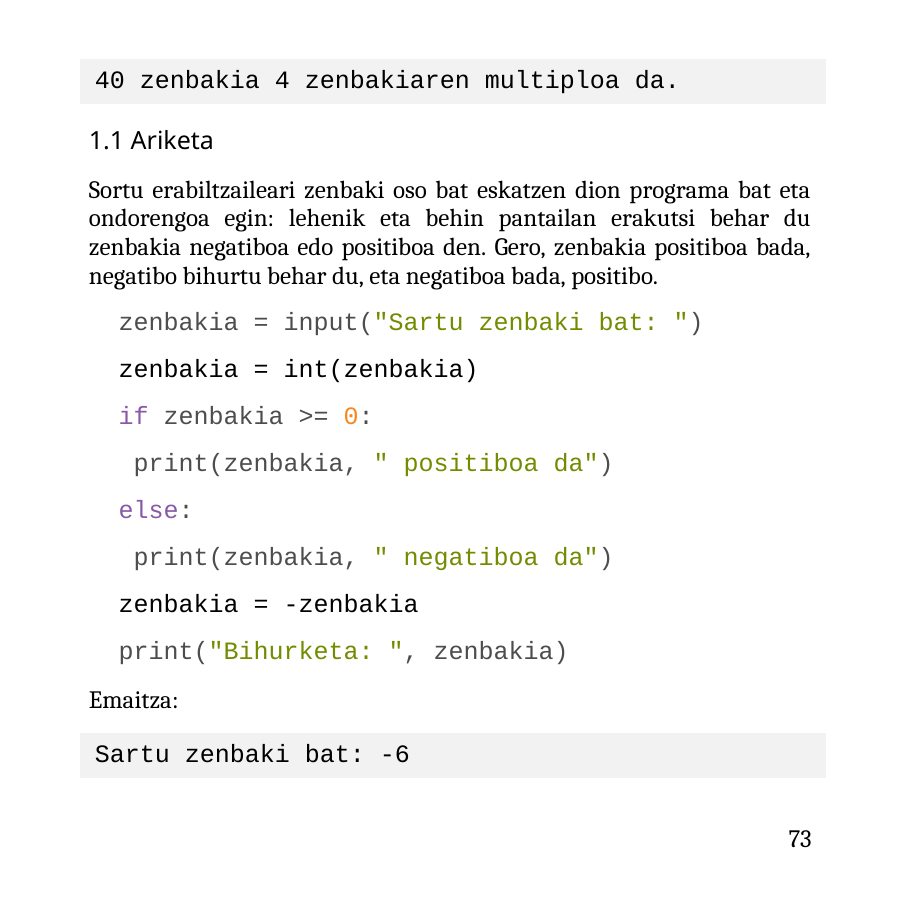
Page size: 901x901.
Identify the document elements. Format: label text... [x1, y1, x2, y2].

text Sortu erabiltzaileari zenbaki oso bat eskatzen dion programa bat eta ondorengoa egin: lehenik eta behin pantailan erakutsi behar du zenbakia negatiboa edo positiboa den. Gero, zenbakia positiboa bada, negatibo bihurtu behar du, eta negatiboa bada, positibo. [89, 176, 811, 291]
text print(zenbakia, " positiboa da") [118, 451, 811, 479]
text 1.1 Ariketa [89, 123, 811, 157]
text zenbakia = input("Sartu zenbaki bat: ") [118, 309, 811, 338]
text print(zenbakia, " negatiboa da") [118, 545, 811, 573]
text zenbakia = int(zenbakia) [118, 356, 811, 385]
text zenbakia = -zenbakia [118, 592, 811, 620]
text 40 zenbakia 4 zenbakiaren multiploa da. [86, 65, 820, 98]
text else: [118, 498, 811, 526]
text Emaitza: [89, 686, 811, 715]
text if zenbakia >= 0: [118, 403, 811, 432]
text print("Bihurketa: ", zenbakia) [118, 639, 811, 667]
text Sartu zenbaki bat: -6 [86, 740, 820, 772]
